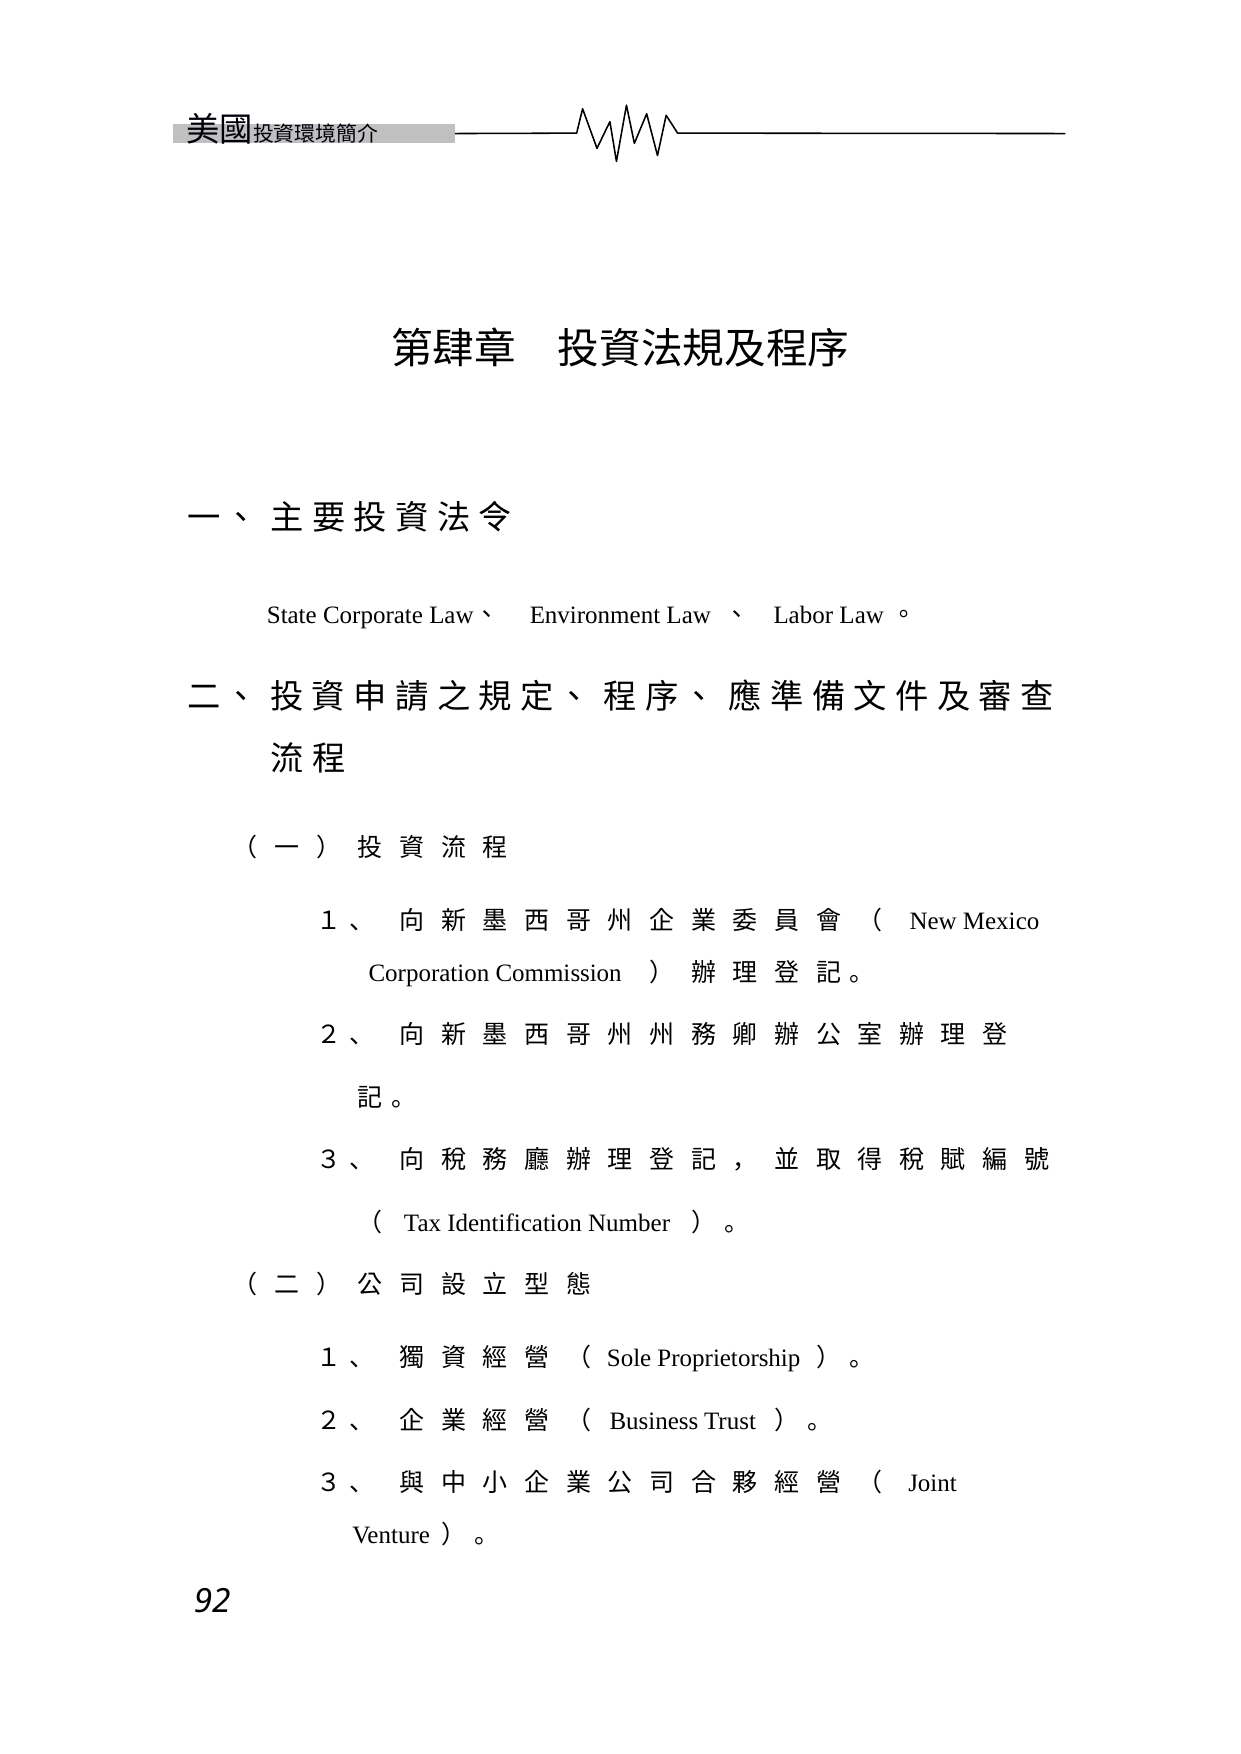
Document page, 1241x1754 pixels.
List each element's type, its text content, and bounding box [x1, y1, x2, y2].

text （一）投資流程 [207, 804, 1058, 866]
text State Corporate Law、Environment Law、Labor Law。 [183, 563, 1058, 625]
text 一、主要投資法令 [183, 473, 1058, 536]
text ２、向新墨西哥州州務卿辦公室辦理登記。 [281, 991, 1058, 1116]
text 二、投資申請之規定、程序、應準備文件及審查流程 [183, 652, 1058, 777]
text ３、與中小企業公司合夥經營（Joint Venture）。 [281, 1429, 1058, 1554]
text １、獨資經營（Sole Proprietorship）。 [281, 1304, 1058, 1366]
text １、向新墨西哥州企業委員會（New Mexico Corporation Commission）辦理登記。 [281, 866, 1058, 991]
text （二）公司設立型態 [207, 1241, 1058, 1304]
text ２、企業經營（Business Trust）。 [281, 1366, 1058, 1429]
text 第肆章 投資法規及程序 [183, 304, 1058, 366]
text ３、向稅務廳辦理登記，並取得稅賦編號（Tax Identification Number）。 [281, 1116, 1058, 1241]
